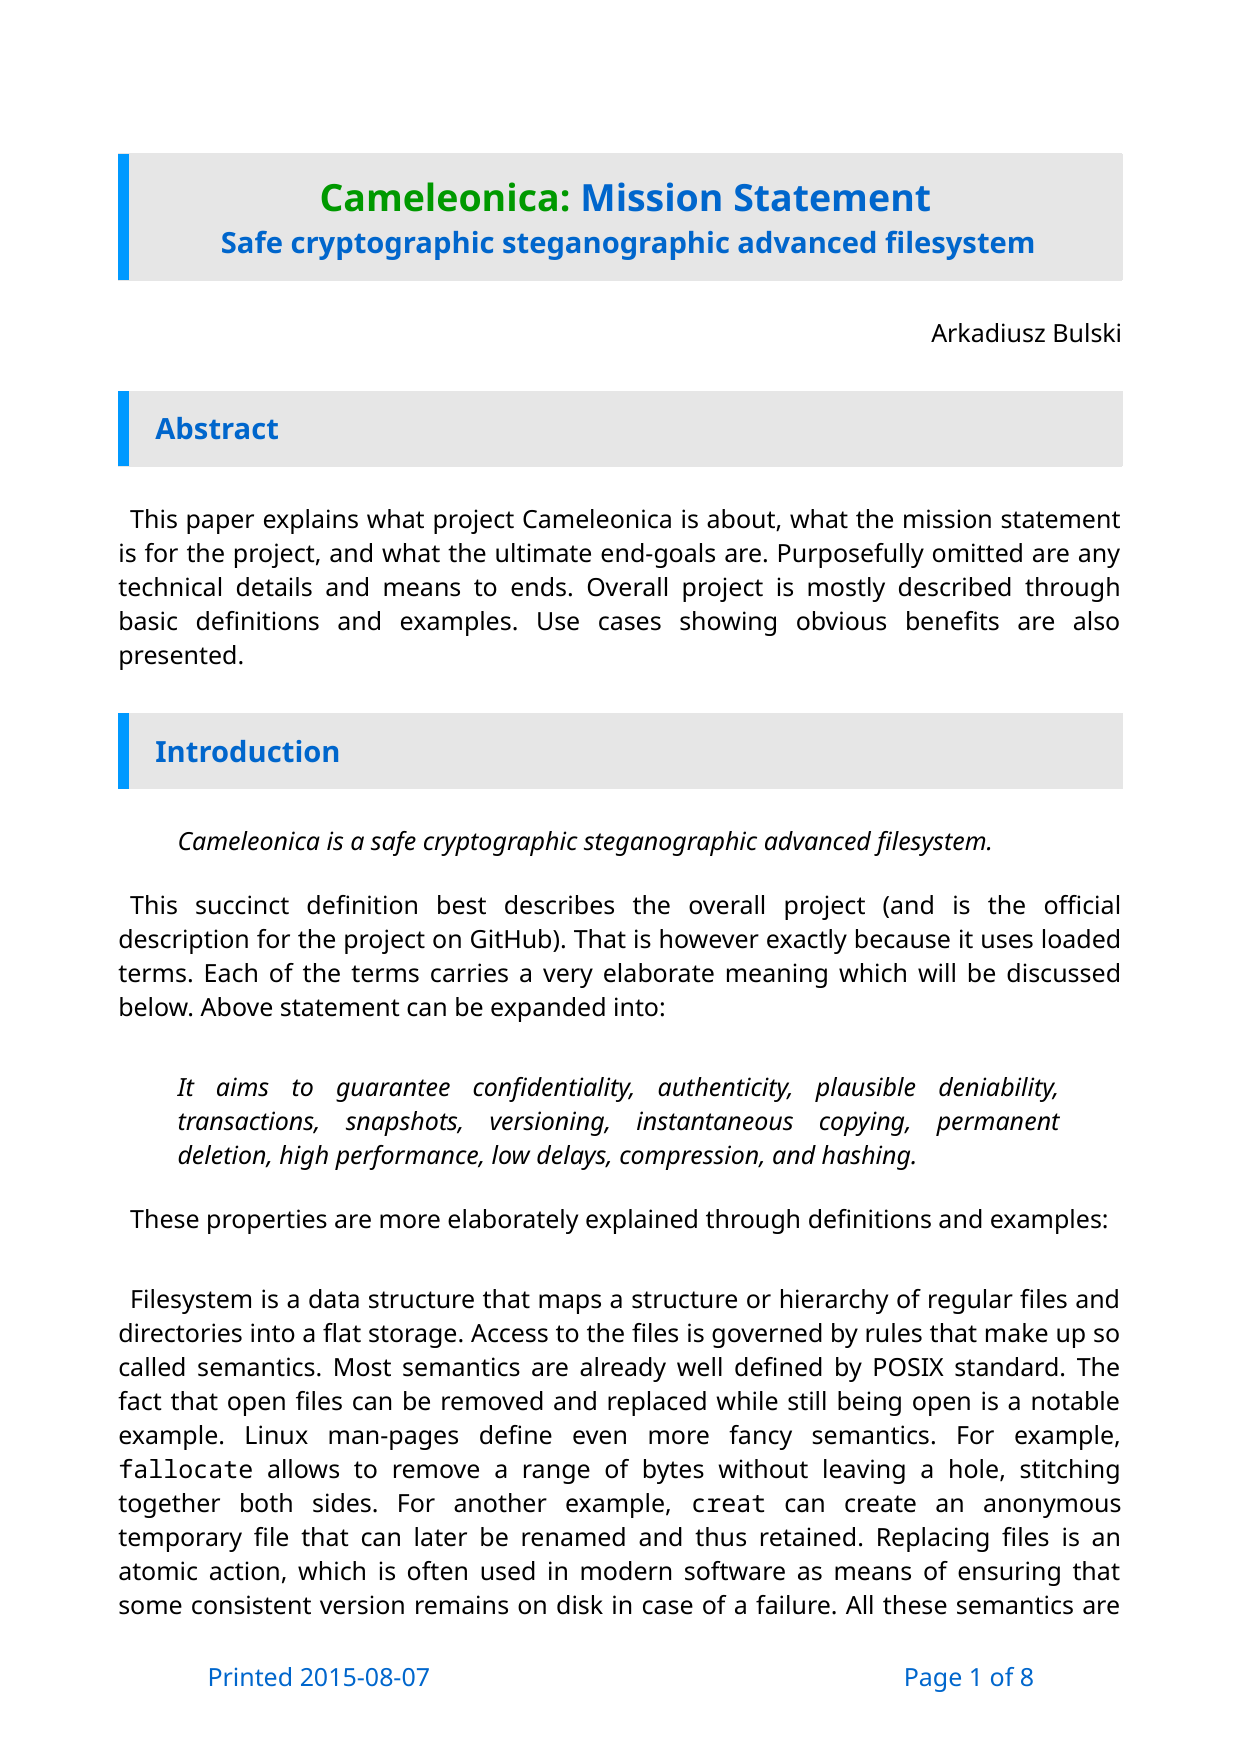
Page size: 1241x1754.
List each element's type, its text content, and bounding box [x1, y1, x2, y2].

text Filesystem is a data structure that maps a structure or hierarchy of regular files and directories into a flat storage. Access to the files is governed by rules that make up so called semantics. Most semantics are already well defined by POSIX standard. The fact that open files can be removed and replaced while still being open is a notable example. Linux man-pages define even more fancy semantics. For example, fallocate allows to remove a range of bytes without leaving a hole, stitching together both sides. For another example, creat can create an anonymous temporary file that can later be renamed and thus retained. Replacing files is an atomic action, which is often used in modern software as means of ensuring that some consistent version remains on disk in case of a failure. All these semantics are [118, 1281, 1122, 1622]
text These properties are more elaborately explained through definitions and examples: [118, 1201, 1122, 1235]
text Arkadiusz Bulski [118, 315, 1122, 349]
text Cameleonica is a safe cryptographic steganographic advanced filesystem. [177, 824, 1063, 858]
subtitle Introduction [129, 714, 1122, 788]
subtitle Abstract [129, 392, 1122, 466]
text It aims to guarantee confidentiality, authenticity, plausible deniability, transactions, snapshots, versioning, instantaneous copying, permanent deletion, high performance, low delays, compression, and hashing. [177, 1069, 1063, 1172]
title Cameleonica: Mission Statement Safe cryptographic steganographic advanced filesystem [129, 155, 1122, 280]
text This paper explains what project Cameleonica is about, what the mission statement is for the project, and what the ultimate end-goals are. Purposefully omitted are any technical details and means to ends. Overall project is mostly described through basic definitions and examples. Use cases showing obvious benefits are also presented. [118, 501, 1122, 672]
text This succinct definition best describes the overall project (and is the official description for the project on GitHub). That is however exactly because it uses loaded terms. Each of the terms carries a very elaborate meaning which will be discussed below. Above statement can be expanded into: [118, 887, 1122, 1024]
